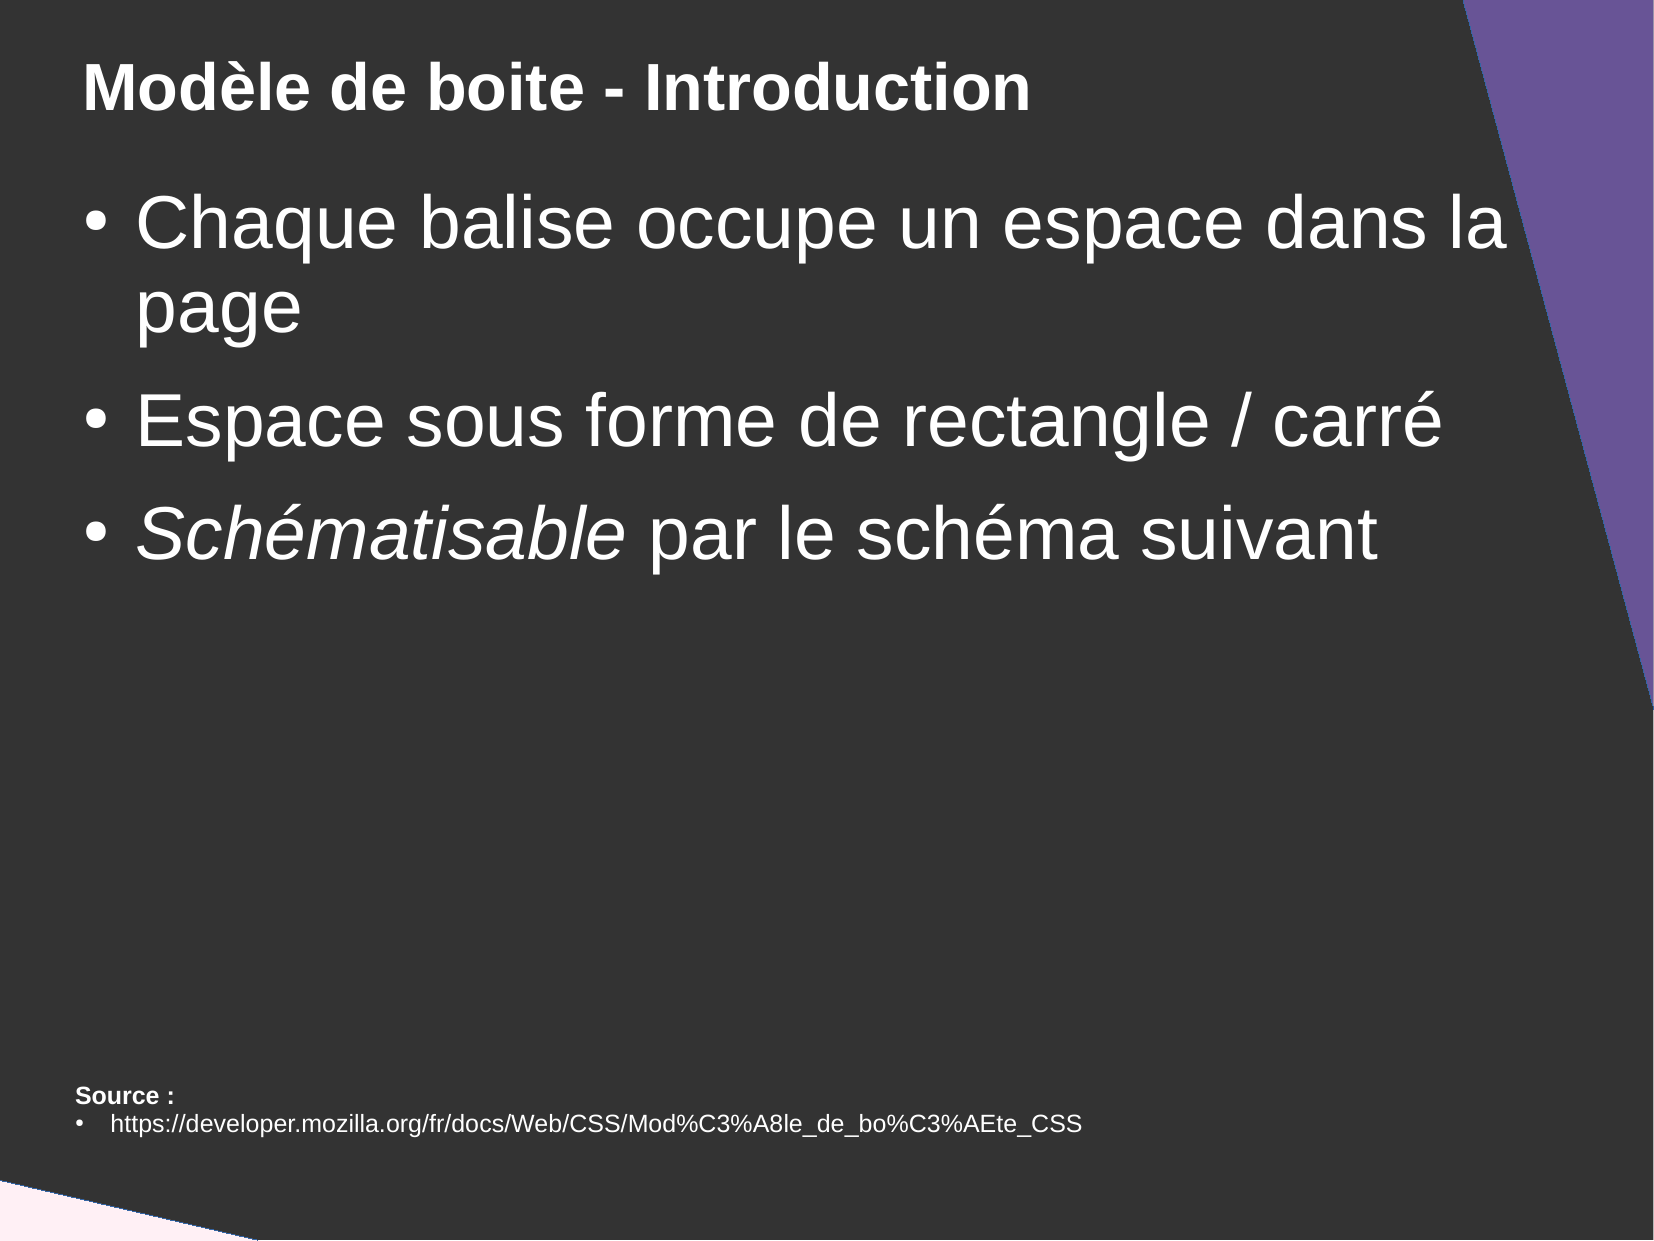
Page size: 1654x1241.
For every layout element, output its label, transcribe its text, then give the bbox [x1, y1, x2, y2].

title Modèle de boite - Introduction [82, 49, 1571, 130]
text_box [0, 1180, 262, 1241]
text_box [1463, 0, 1654, 710]
list Chaque balise occupe un espace dans la page Espace sous forme de rectangle / carré Schématisable par le schéma suivant [64, 180, 1604, 745]
text_box Source : https://developer.mozilla.org/fr/docs/Web/CSS/Mod%C3%A8le_de_bo%C3%AEte_CSS [60, 1074, 1546, 1217]
